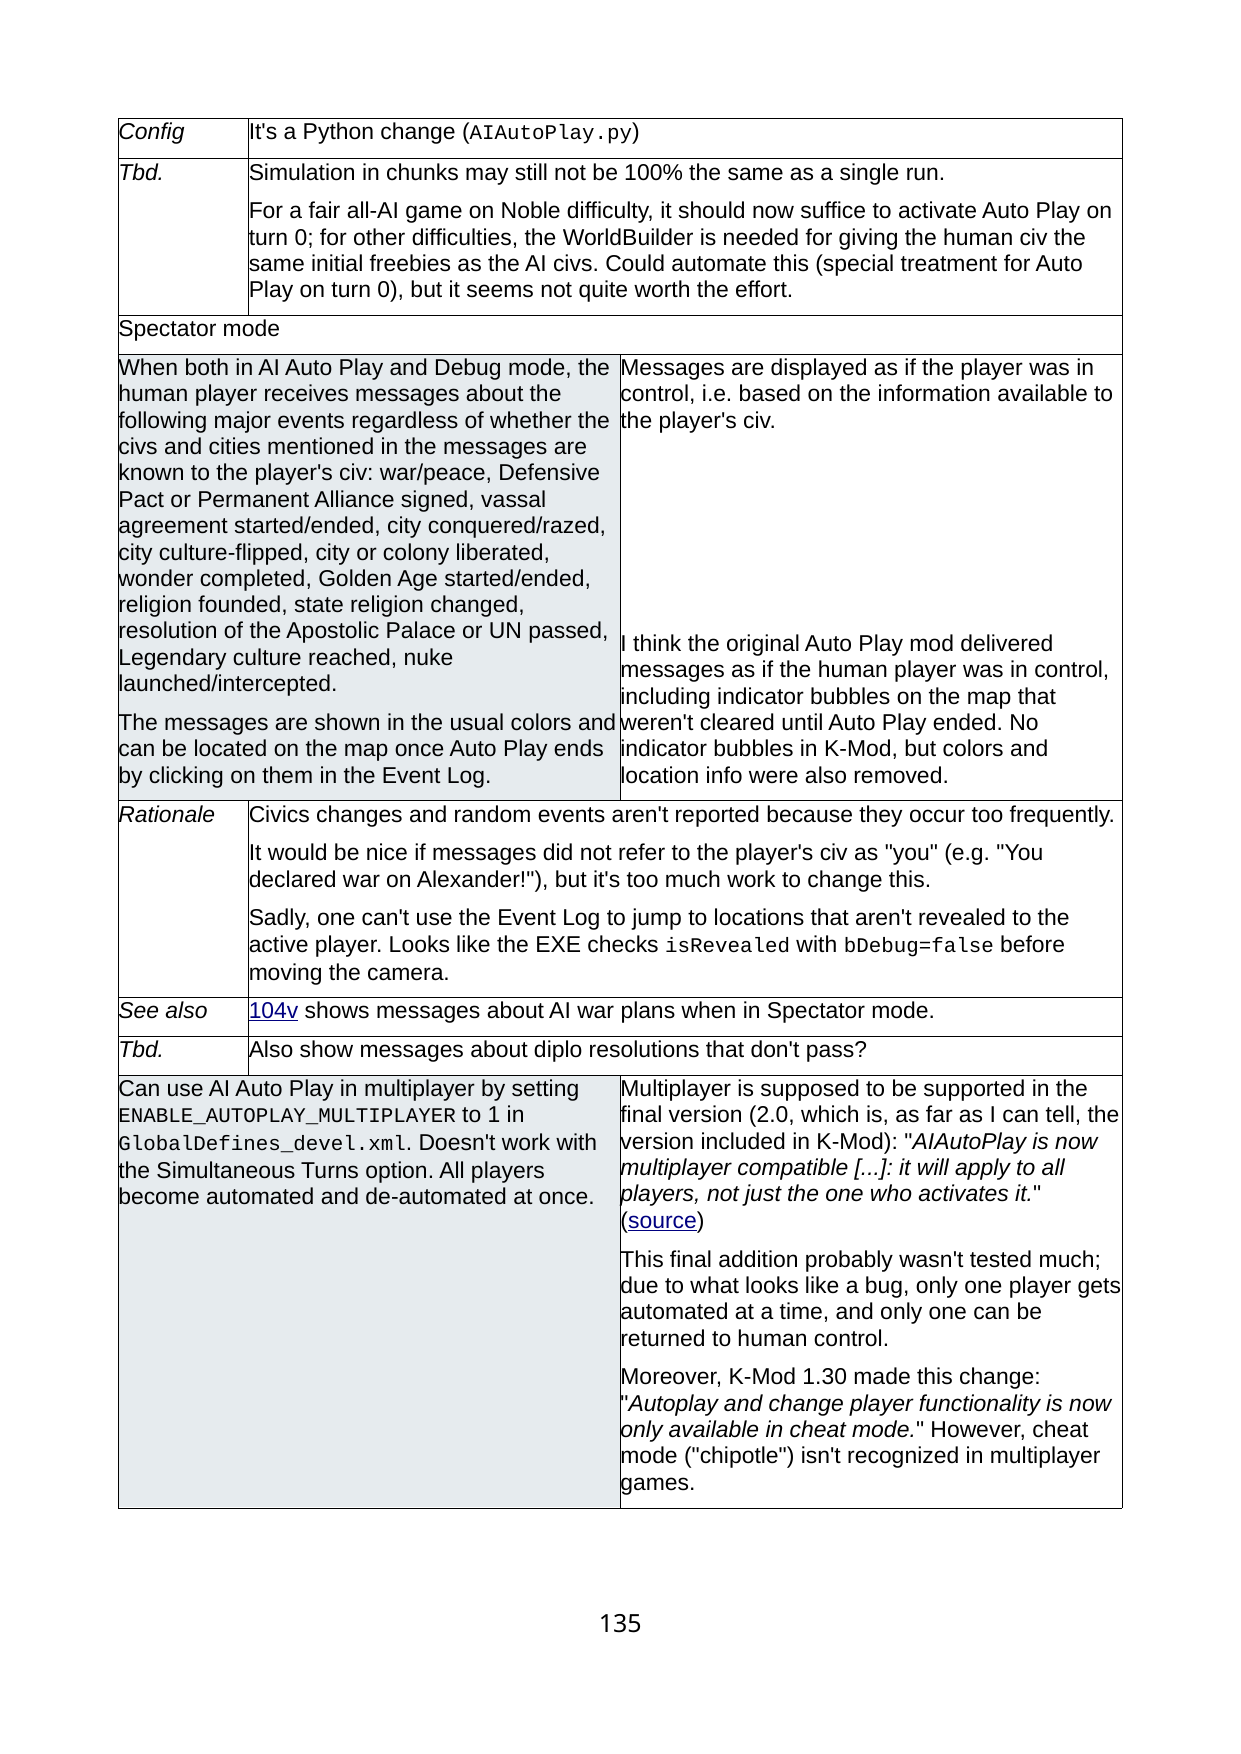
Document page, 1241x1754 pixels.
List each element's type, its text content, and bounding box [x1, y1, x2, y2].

table_cell Simulation in chunks may still not be 100% the same as a single run. For a fair all-AI game on Noble difficulty, it should now suffice to activate Auto Play on turn 0; for other difficulties, the WorldBuilder is needed for giving the human civ the same initial freebies as the AI civs. Could automate this (special treatment for Auto Play on turn 0), but it seems not quite worth the effort. [249, 159, 1122, 315]
table_cell It's a Python change (AIAutoPlay.py) [249, 119, 1122, 158]
table_cell Tbd. [119, 159, 248, 315]
table_cell Messages are displayed as if the player was in control, i.e. based on the information available to the player's civ. I think the original Auto Play mod delivered messages as if the human player was in control, including indicator bubbles on the map that weren't cleared until Auto Play ended. No indicator bubbles in K-Mod, but colors and location info were also removed. [621, 355, 1122, 800]
table_cell Tbd. [119, 1037, 248, 1075]
table_cell Spectator mode [119, 316, 1122, 354]
table_cell Multiplayer is supposed to be supported in the final version (2.0, which is, as far as I can tell, the version included in K-Mod): "AIAutoPlay is now multiplayer compatible [...]: it will apply to all players, not just the one who activates it." (source) This final addition probably wasn't tested much; due to what looks like a bug, only one player gets automated at a time, and only one can be returned to human control. Moreover, K-Mod 1.30 made this change: "Autoplay and change player functionality is now only available in cheat mode." However, cheat mode ("chipotle") isn't recognized in multiplayer games. [621, 1076, 1122, 1507]
table_cell Also show messages about diplo resolutions that don't pass? [249, 1037, 1122, 1075]
table_cell Can use AI Auto Play in multiplayer by setting ENABLE_AUTOPLAY_MULTIPLAYER to 1 in GlobalDefines_devel.xml. Doesn't work with the Simultaneous Turns option. All players become automated and de-automated at once. [119, 1076, 620, 1507]
table_cell Config [119, 119, 248, 158]
table_cell When both in AI Auto Play and Debug mode, the human player receives messages about the following major events regardless of whether the civs and cities mentioned in the messages are known to the player's civ: war/peace, Defensive Pact or Permanent Alliance signed, vassal agreement started/ended, city conquered/razed, city culture-flipped, city or colony liberated, wonder completed, Golden Age started/ended, religion founded, state religion changed, resolution of the Apostolic Palace or UN passed, Legendary culture reached, nuke launched/intercepted. The messages are shown in the usual colors and can be located on the map once Auto Play ends by clicking on them in the Event Log. [119, 355, 620, 800]
table_cell Rationale [119, 801, 248, 997]
table_cell See also [119, 998, 248, 1036]
table_cell Civics changes and random events aren't reported because they occur too frequently. It would be nice if messages did not refer to the player's civ as "you" (e.g. "You declared war on Alexander!"), but it's too much work to change this. Sadly, one can't use the Event Log to jump to locations that aren't revealed to the active player. Looks like the EXE checks isRevealed with bDebug=false before moving the camera. [249, 801, 1122, 997]
table_cell 104v shows messages about AI war plans when in Spectator mode. [249, 998, 1122, 1036]
